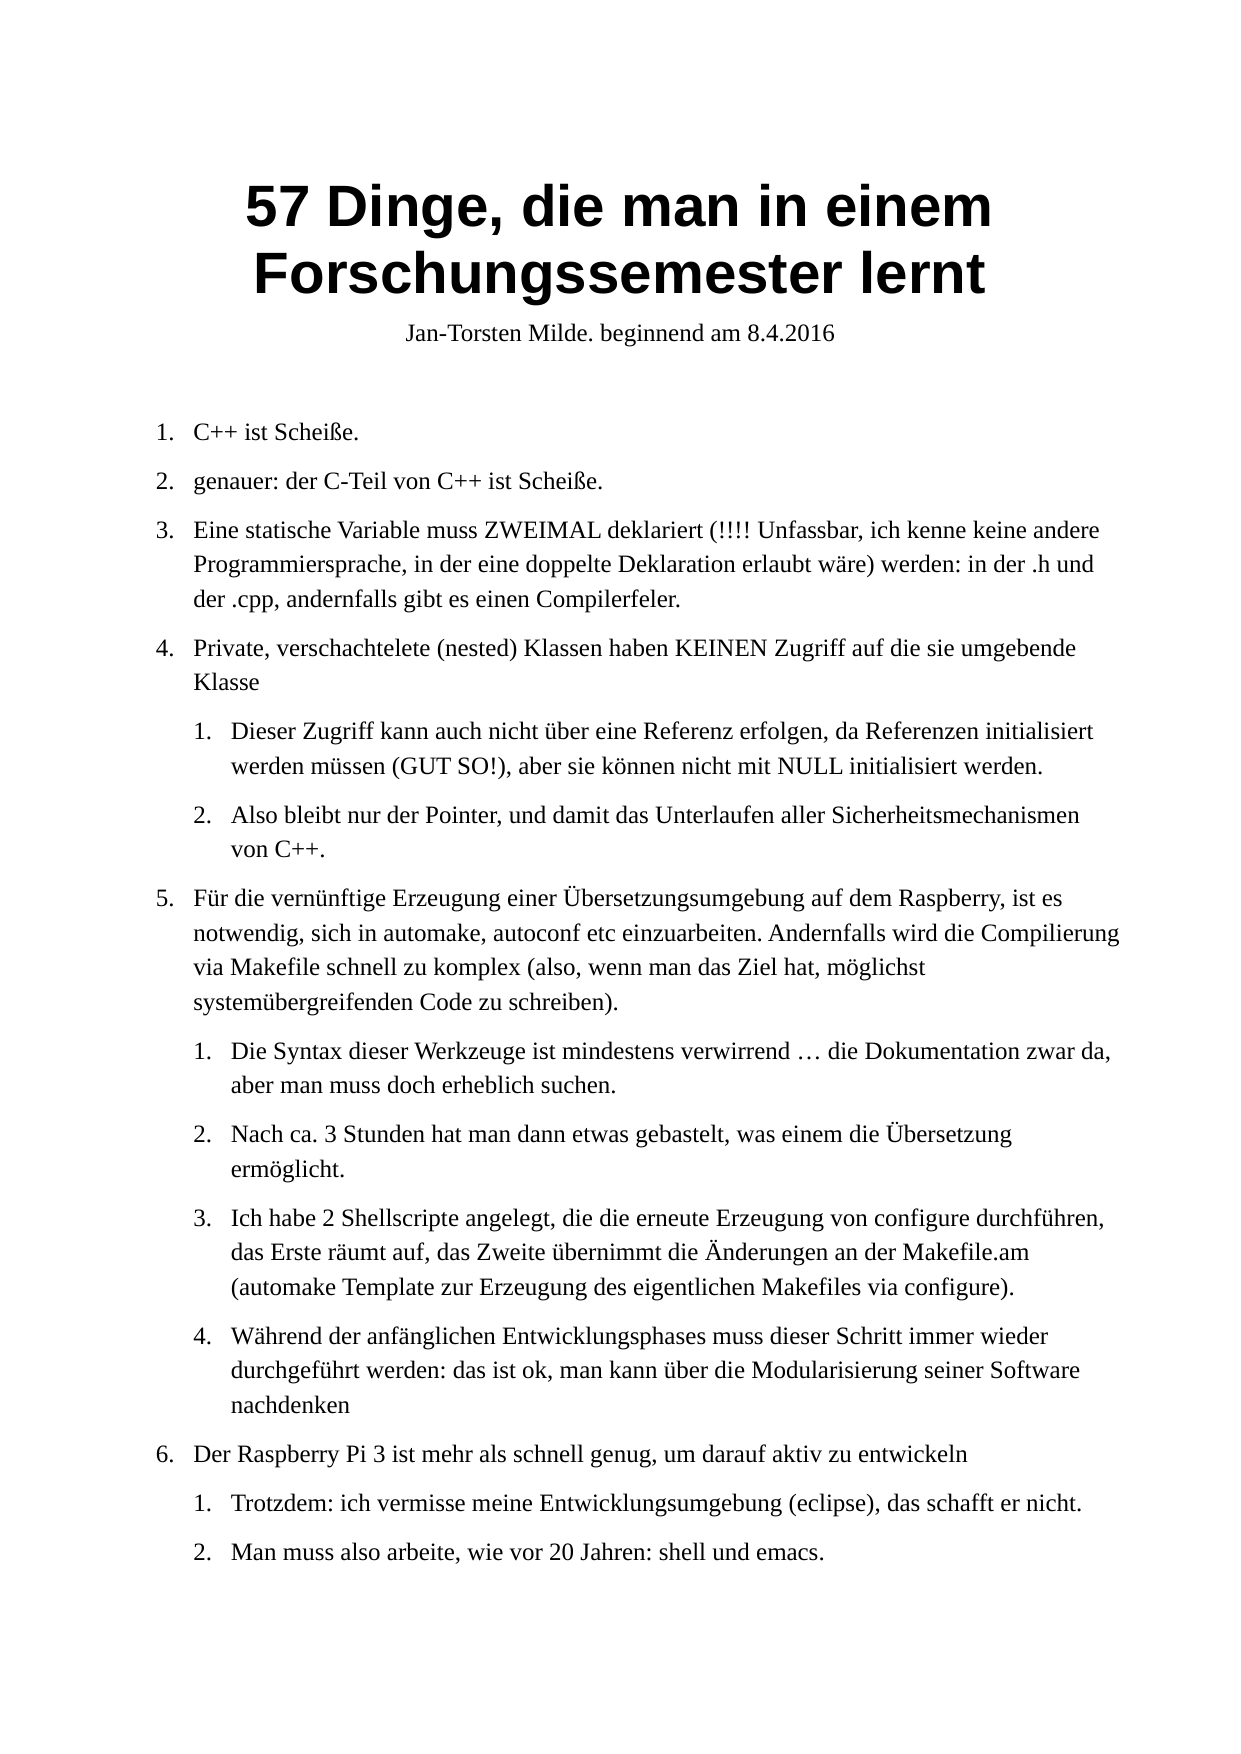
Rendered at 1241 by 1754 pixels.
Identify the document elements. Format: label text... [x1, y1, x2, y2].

list Dieser Zugriff kann auch nicht über eine Referenz erfolgen, da Referenzen initialisiert werden müssen (GUT SO!), aber sie können nicht mit NULL initialisiert werden. [193, 716, 1122, 779]
list C++ ist Scheiße. [156, 417, 1122, 445]
list Private, verschachtelete (nested) Klassen haben KEINEN Zugriff auf die sie umgebende Klasse [156, 633, 1122, 696]
list Nach ca. 3 Stunden hat man dann etwas gebastelt, was einem die Übersetzung ermöglicht. [193, 1119, 1122, 1183]
list Ich habe 2 Shellscripte angelegt, die die erneute Erzeugung von configure durchführen, das Erste räumt auf, das Zweite übernimmt die Änderungen an der Makefile.am (automake Template zur Erzeugung des eigentlichen Makefiles via configure). [193, 1203, 1122, 1301]
list genauer: der C-Teil von C++ ist Scheiße. [156, 466, 1122, 494]
list Trotzdem: ich vermisse meine Entwicklungsumgebung (eclipse), das schafft er nicht. [193, 1488, 1122, 1517]
list Eine statische Variable muss ZWEIMAL deklariert (!!!! Unfassbar, ich kenne keine andere Programmiersprache, in der eine doppelte Deklaration erlaubt wäre) werden: in der .h und der .cpp, andernfalls gibt es einen Compilerfeler. [156, 515, 1122, 612]
list Während der anfänglichen Entwicklungsphases muss dieser Schritt immer wieder durchgeführt werden: das ist ok, man kann über die Modularisierung seiner Software nachdenken [193, 1321, 1122, 1419]
list Für die vernünftige Erzeugung einer Übersetzungsumgebung auf dem Raspberry, ist es notwendig, sich in automake, autoconf etc einzuarbeiten. Andernfalls wird die Compilierung via Makefile schnell zu komplex (also, wenn man das Ziel hat, möglichst systemübergreifenden Code zu schreiben). [156, 883, 1122, 1016]
list Der Raspberry Pi 3 ist mehr als schnell genug, um darauf aktiv zu entwickeln [156, 1439, 1122, 1468]
list Also bleibt nur der Pointer, und damit das Unterlaufen aller Sicherheitsmechanismen von C++. [193, 800, 1122, 863]
list Man muss also arbeite, wie vor 20 Jahren: shell und emacs. [193, 1537, 1122, 1566]
list Die Syntax dieser Werkzeuge ist mindestens verwirrend … die Dokumentation zwar da, aber man muss doch erheblich suchen. [193, 1036, 1122, 1099]
text Jan-Torsten Milde. beginnend am 8.4.2016 [118, 318, 1122, 347]
title 57 Dinge, die man in einem Forschungssemester lernt [118, 172, 1122, 306]
